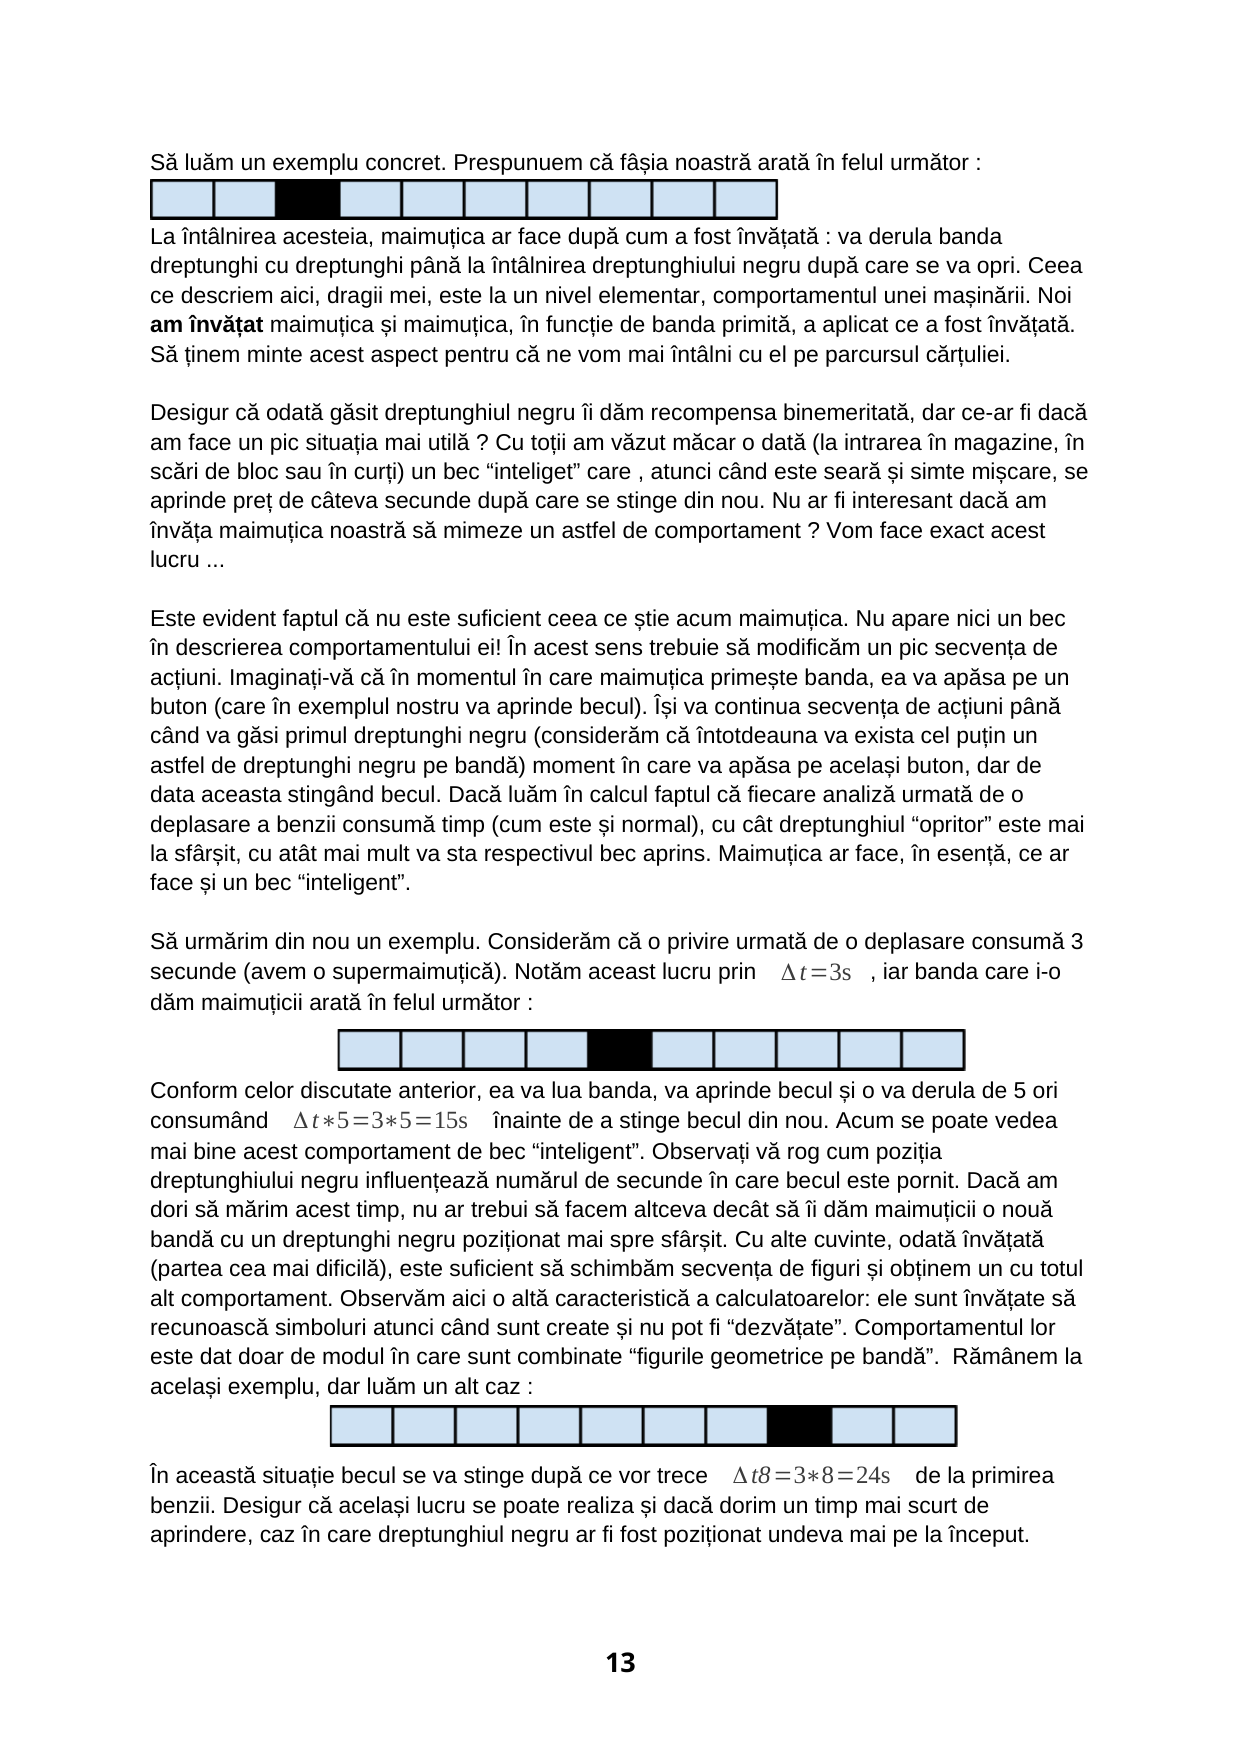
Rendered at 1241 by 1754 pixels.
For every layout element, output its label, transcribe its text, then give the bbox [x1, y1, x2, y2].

text Să luăm un exemplu concret. Prespunuem că fâșia noastră arată în felul următor : [150, 150, 1090, 176]
picture [337, 1029, 966, 1071]
text Să urmărim din nou un exemplu. Considerăm că o privire urmată de o deplasare consumă 3 secunde (avem o supermaimuțică). Notăm aceast lucru prin , iar banda care i-o dăm maimuțicii arată în felul următor : [150, 929, 1090, 1015]
text Desigur că odată găsit dreptunghiul negru îi dăm recompensa binemeritată, dar ce-ar fi dacă am face un pic situația mai utilă ? Cu toții am văzut măcar o dată (la intrarea în magazine, în scări de bloc sau în curți) un bec “inteliget” care , atunci când este seară și simte mișcare, se aprinde preț de câteva secunde după care se stinge din nou. Nu ar fi interesant dacă am învăța maimuțica noastră să mimeze un astfel de comportament ? Vom face exact acest lucru ... [150, 400, 1090, 572]
text În această situație becul se va stinge după ce vor trece de la primirea benzii. Desigur că același lucru se poate realiza și dacă dorim un timp mai scurt de aprindere, caz în care dreptunghiul negru ar fi fost poziționat undeva mai pe la început. [150, 1461, 1090, 1548]
picture [150, 179, 779, 220]
text La întâlnirea acesteia, maimuțica ar face după cum a fost învățată : va derula banda dreptunghi cu dreptunghi până la întâlnirea dreptunghiului negru după care se va opri. Ceea ce descriem aici, dragii mei, este la un nivel elementar, comportamentul unei mașinării. Noi am învățat maimuțica și maimuțica, în funcție de banda primită, a aplicat ce a fost învățată. [150, 224, 1090, 337]
picture [329, 1405, 958, 1447]
text Să ținem minte acest aspect pentru că ne vom mai întâlni cu el pe parcursul cărțuliei. [150, 341, 1090, 367]
text Conform celor discutate anterior, ea va lua banda, va aprinde becul și o va derula de 5 ori consumând înainte de a stinge becul din nou. Acum se poate vedea mai bine acest comportament de bec “inteligent”. Observați vă rog cum poziția dreptunghiului negru influențează numărul de secunde în care becul este pornit. Dacă am dori să mărim acest timp, nu ar trebui să facem altceva decât să îi dăm maimuțicii o nouă bandă cu un dreptunghi negru poziționat mai spre sfârșit. Cu alte cuvinte, odată învățată (partea cea mai dificilă), este suficient să schimbăm secvența de figuri și obținem un cu totul alt comportament. Observăm aici o altă caracteristică a calculatoarelor: ele sunt învățate să recunoască simboluri atunci când sunt create și nu pot fi “dezvățate”. Comportamentul lor este dat doar de modul în care sunt combinate “figurile geometrice pe bandă”. Rămânem la același exemplu, dar luăm un alt caz : [150, 1078, 1090, 1399]
text Este evident faptul că nu este suficient ceea ce știe acum maimuțica. Nu apare nici un bec în descrierea comportamentului ei! În acest sens trebuie să modificăm un pic secvența de acțiuni. Imaginați-vă că în momentul în care maimuțica primește banda, ea va apăsa pe un buton (care în exemplul nostru va aprinde becul). Își va continua secvența de acțiuni până când va găsi primul dreptunghi negru (considerăm că întotdeauna va exista cel puțin un astfel de dreptunghi negru pe bandă) moment în care va apăsa pe același buton, dar de data aceasta stingând becul. Dacă luăm în calcul faptul că fiecare analiză urmată de o deplasare a benzii consumă timp (cum este și normal), cu cât dreptunghiul “opritor” este mai la sfârșit, cu atât mai mult va sta respectivul bec aprins. Maimuțica ar face, în esență, ce ar face și un bec “inteligent”. [150, 606, 1090, 896]
